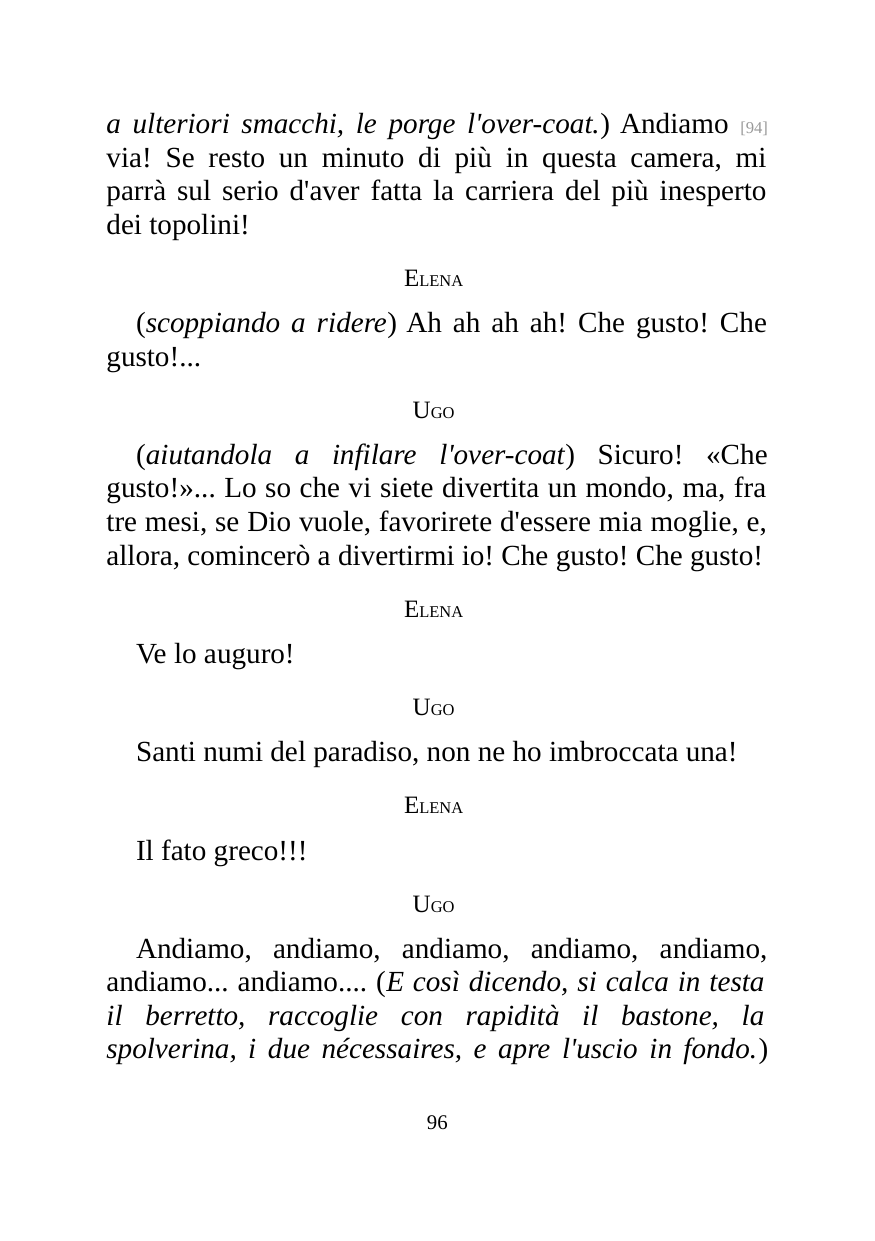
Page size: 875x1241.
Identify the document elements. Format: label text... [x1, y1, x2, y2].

text Ve lo auguro! [106, 636, 768, 669]
text (scoppiando a ridere) Ah ah ah ah! Che gusto! Che gusto!... [106, 305, 768, 372]
text a ulteriori smacchi, le porge l'over-coat.) Andiamo [94] via! Se resto un minuto di più in questa camera, mi parrà sul serio d'aver fatta la carriera del più inesperto dei topolini! [106, 106, 768, 240]
text Ugo [106, 688, 768, 722]
text Il fato greco!!! [106, 833, 768, 866]
text Elena [106, 259, 768, 293]
text Andiamo, andiamo, andiamo, andiamo, andiamo, andiamo... andiamo.... (E così dicendo, si calca in testa il berretto, raccoglie con rapidità il bastone, la spolverina, i due nécessaires, e apre l'uscio in fondo.) [106, 931, 768, 1065]
text Ugo [106, 391, 768, 424]
text (aiutandola a infilare l'over-coat) Sicuro! «Che gusto!»... Lo so che vi siete divertita un mondo, ma, fra tre mesi, se Dio vuole, favorirete d'essere mia moglie, e, allora, comincerò a divertirmi io! Che gusto! Che gusto! [106, 437, 768, 571]
text Elena [106, 787, 768, 820]
text Ugo [106, 885, 768, 918]
text Elena [106, 590, 768, 623]
text Santi numi del paradiso, non ne ho imbroccata una! [106, 734, 768, 768]
